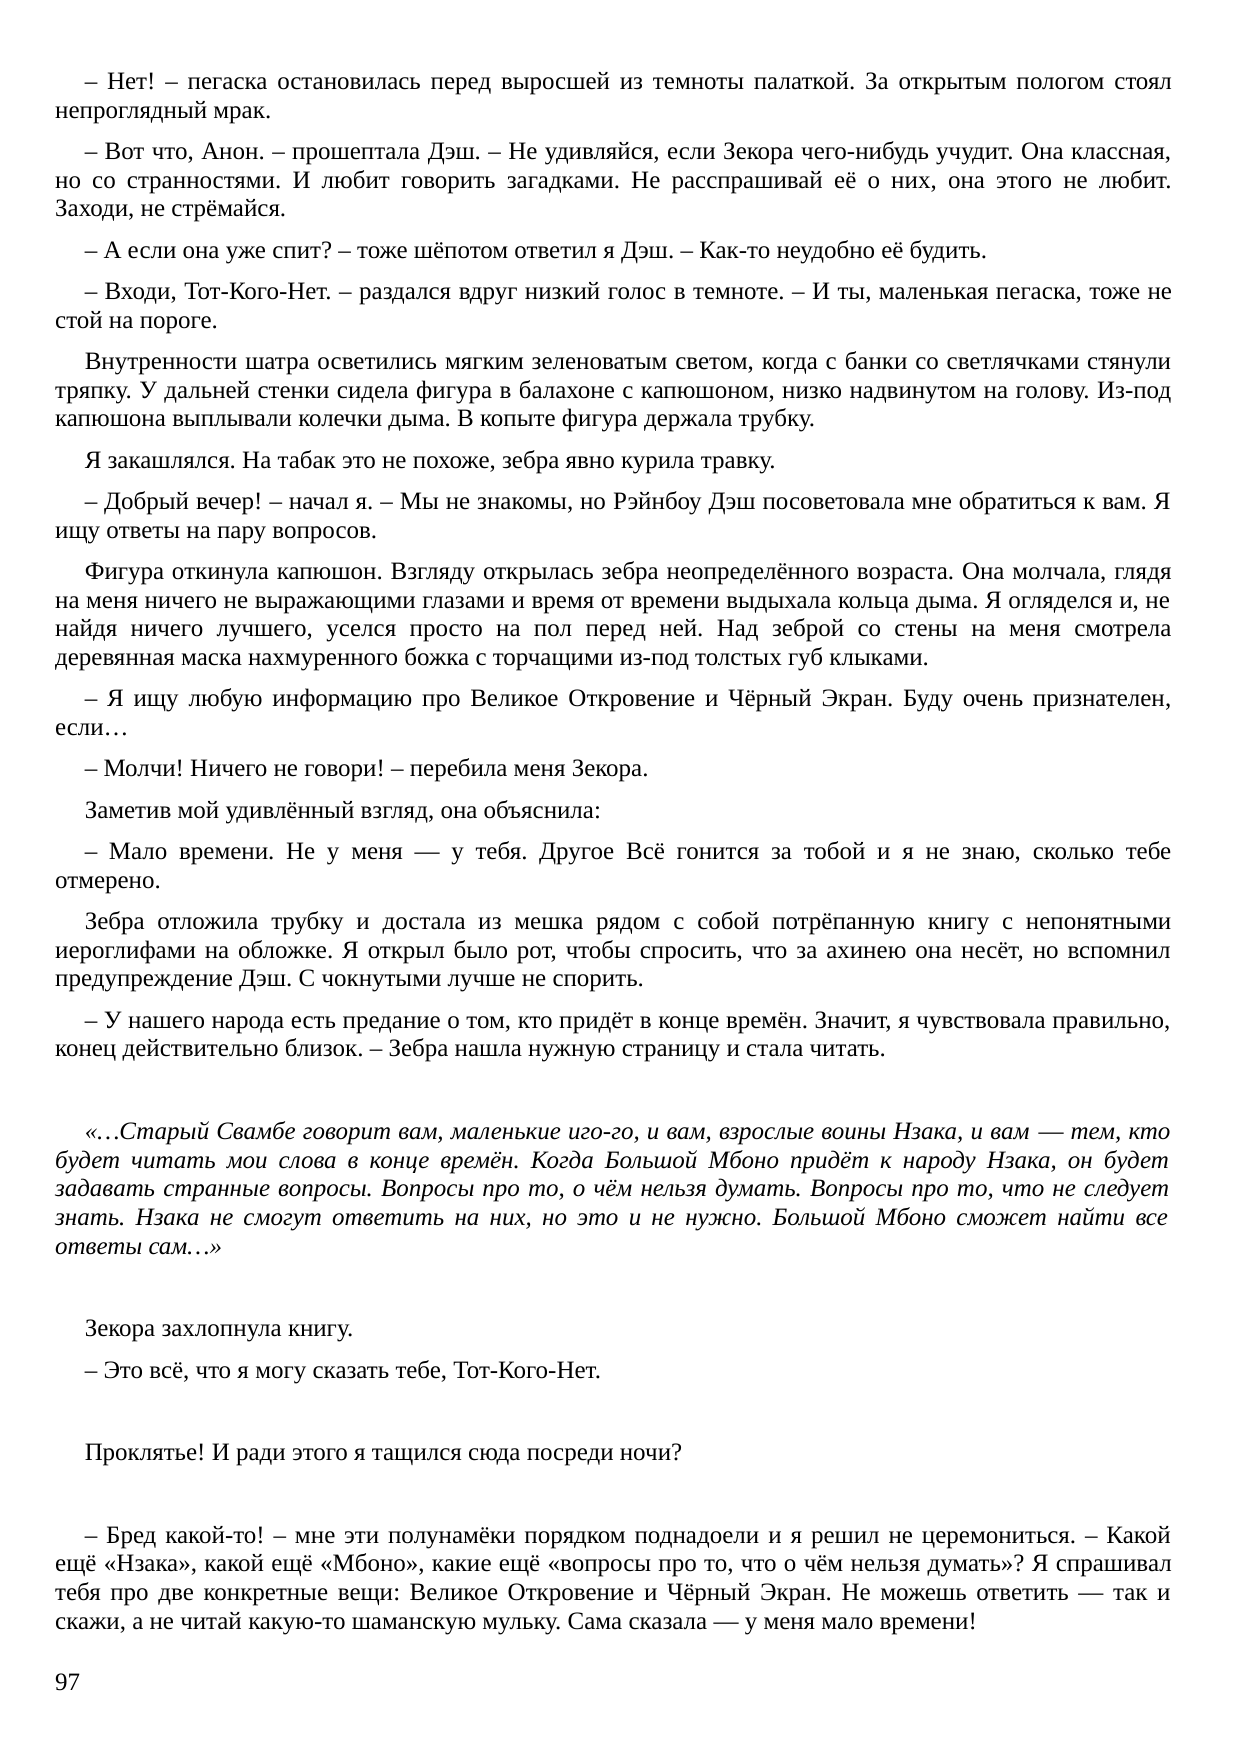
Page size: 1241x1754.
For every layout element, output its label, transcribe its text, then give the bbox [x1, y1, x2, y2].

text – Мало времени. Не у меня — у тебя. Другое Всё гонится за тобой и я не знаю, сколько тебе отмерено. [55, 836, 1173, 893]
text – Входи, Тот-Кого-Нет. – раздался вдруг низкий голос в темноте. – И ты, маленькая пегаска, тоже не стой на пороге. [55, 276, 1173, 333]
text Фигура откинула капюшон. Взгляду открылась зебра неопределённого возраста. Она молчала, глядя на меня ничего не выражающими глазами и время от времени выдыхала кольца дыма. Я огляделся и, не найдя ничего лучшего, уселся просто на пол перед ней. Над зеброй со стены на меня смотрела деревянная маска нахмуренного божка с торчащими из-под толстых губ клыками. [55, 556, 1173, 671]
text «…Старый Свамбе говорит вам, маленькие иго-го, и вам, взрослые воины Нзака, и вам — тем, кто будет читать мои слова в конце времён. Когда Большой Мбоно придёт к народу Нзака, он будет задавать странные вопросы. Вопросы про то, о чём нельзя думать. Вопросы про то, что не следует знать. Нзака не смогут ответить на них, но это и не нужно. Большой Мбоно сможет найти все ответы сам…» [55, 1116, 1173, 1260]
text – А если она уже спит? – тоже шёпотом ответил я Дэш. – Как-то неудобно её будить. [55, 235, 1173, 263]
text Зекора захлопнула книгу. [55, 1313, 1173, 1342]
text – У нашего народа есть предание о том, кто придёт в конце времён. Значит, я чувствовала правильно, конец действительно близок. – Зебра нашла нужную страницу и стала читать. [55, 1005, 1173, 1062]
text Я закашлялся. На табак это не похоже, зебра явно курила травку. [55, 445, 1173, 473]
text – Нет! – пегаска остановилась перед выросшей из темноты палаткой. За открытым пологом стоял непроглядный мрак. [55, 66, 1173, 123]
text – Молчи! Ничего не говори! – перебила меня Зекора. [55, 753, 1173, 782]
text – Вот что, Анон. – прошептала Дэш. – Не удивляйся, если Зекора чего-нибудь учудит. Она классная, но со странностями. И любит говорить загадками. Не расспрашивай её о них, она этого не любит. Заходи, не стрёмайся. [55, 136, 1173, 222]
text – Бред какой-то! – мне эти полунамёки порядком поднадоели и я решил не церемониться. – Какой ещё «Нзака», какой ещё «Мбоно», какие ещё «вопросы про то, что о чём нельзя думать»? Я спрашивал тебя про две конкретные вещи: Великое Откровение и Чёрный Экран. Не можешь ответить — так и скажи, а не читай какую-то шаманскую мульку. Сама сказала — у меня мало времени! [55, 1520, 1173, 1635]
text – Я ищу любую информацию про Великое Откровение и Чёрный Экран. Буду очень признателен, если… [55, 683, 1173, 741]
text – Это всё, что я могу сказать тебе, Тот-Кого-Нет. [55, 1355, 1173, 1383]
text Внутренности шатра осветились мягким зеленоватым светом, когда с банки со светлячками стянули тряпку. У дальней стенки сидела фигура в балахоне с капюшоном, низко надвинутом на голову. Из-под капюшона выплывали колечки дыма. В копыте фигура держала трубку. [55, 346, 1173, 432]
text Проклятье! И ради этого я тащился сюда посреди ночи? [55, 1437, 1173, 1466]
text Зебра отложила трубку и достала из мешка рядом с собой потрёпанную книгу с непонятными иероглифами на обложке. Я открыл было рот, чтобы спросить, что за ахинею она несёт, но вспомнил предупреждение Дэш. С чокнутыми лучше не спорить. [55, 906, 1173, 992]
text Заметив мой удивлённый взгляд, она объяснила: [55, 795, 1173, 823]
text – Добрый вечер! – начал я. – Мы не знакомы, но Рэйнбоу Дэш посоветовала мне обратиться к вам. Я ищу ответы на пару вопросов. [55, 486, 1173, 543]
